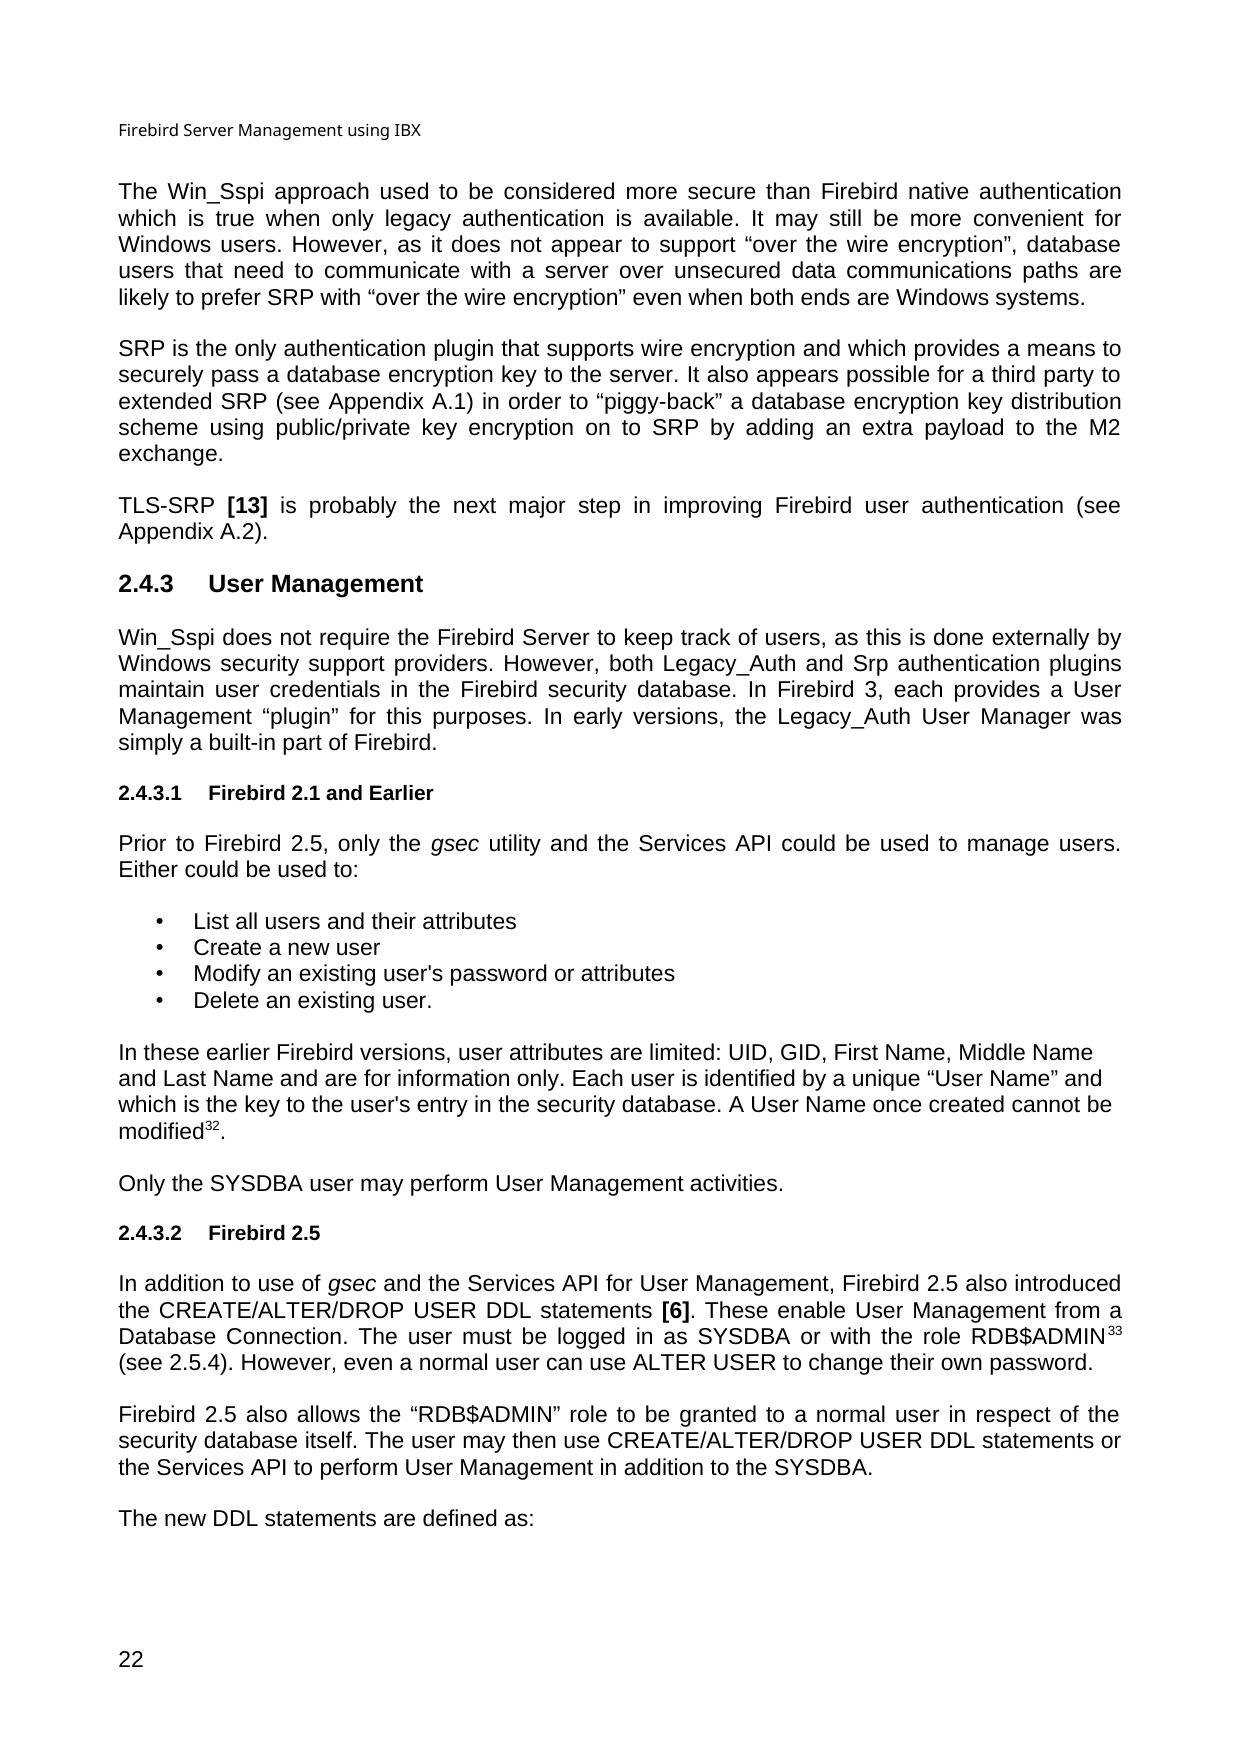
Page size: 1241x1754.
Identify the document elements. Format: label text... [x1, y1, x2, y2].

list Delete an existing user. [156, 987, 1122, 1013]
text In these earlier Firebird versions, user attributes are limited: UID, GID, First Name, Middle Name and Last Name and are for information only. Each user is identified by a unique “User Name” and which is the key to the user's entry in the security database. A User Name once created cannot be modified. [118, 1038, 1122, 1144]
list Create a new user [156, 934, 1122, 960]
text Only the SYSDBA user may perform User Management activities. [118, 1169, 1122, 1196]
list List all users and their attributes [156, 908, 1122, 934]
text In addition to use of gsec and the Services API for User Management, Firebird 2.5 also introduced the CREATE/ALTER/DROP USER DDL statements [6]. These enable User Management from a Database Connection. The user must be logged in as SYSDBA or with the role RDB$ADMIN (see 2.5.4). However, even a normal user can use ALTER USER to change their own password. [118, 1270, 1122, 1376]
text SRP is the only authentication plugin that supports wire encryption and which provides a means to securely pass a database encryption key to the server. It also appears possible for a third party to extended SRP (see Appendix A.1) in order to “piggy-back” a database encryption key distribution scheme using public/private key encryption on to SRP by adding an extra payload to the M2 exchange. [118, 335, 1122, 467]
text Firebird 2.5 also allows the “RDB$ADMIN” role to be granted to a normal user in respect of the security database itself. The user may then use CREATE/ALTER/DROP USER DDL statements or the Services API to perform User Management in addition to the SYSDBA. [118, 1401, 1122, 1480]
list Modify an existing user's password or attributes [156, 960, 1122, 987]
text TLS-SRP [13] is probably the next major step in improving Firebird user authentication (see Appendix A.2). [118, 492, 1122, 544]
text Prior to Firebird 2.5, only the gsec utility and the Services API could be used to manage users. Either could be used to: [118, 830, 1122, 883]
text Win_Sspi does not require the Firebird Server to keep track of users, as this is done externally by Windows security support providers. However, both Legacy_Auth and Srp authentication plugins maintain user credentials in the Firebird security database. In Firebird 3, each provides a User Management “plugin” for this purposes. In early versions, the Legacy_Auth User Manager was simply a built-in part of Firebird. [118, 624, 1122, 755]
text The Win_Sspi approach used to be considered more secure than Firebird native authentication which is true when only legacy authentication is available. It may still be more convenient for Windows users. However, as it does not appear to support “over the wire encryption”, database users that need to communicate with a server over unsecured data communications paths are likely to prefer SRP with “over the wire encryption” even when both ends are Windows systems. [118, 178, 1122, 310]
subtitle User Management [118, 569, 1122, 598]
subtitle Firebird 2.5 [118, 1221, 1122, 1245]
text The new DDL statements are defined as: [118, 1505, 1122, 1531]
subtitle Firebird 2.1 and Earlier [118, 780, 1122, 804]
